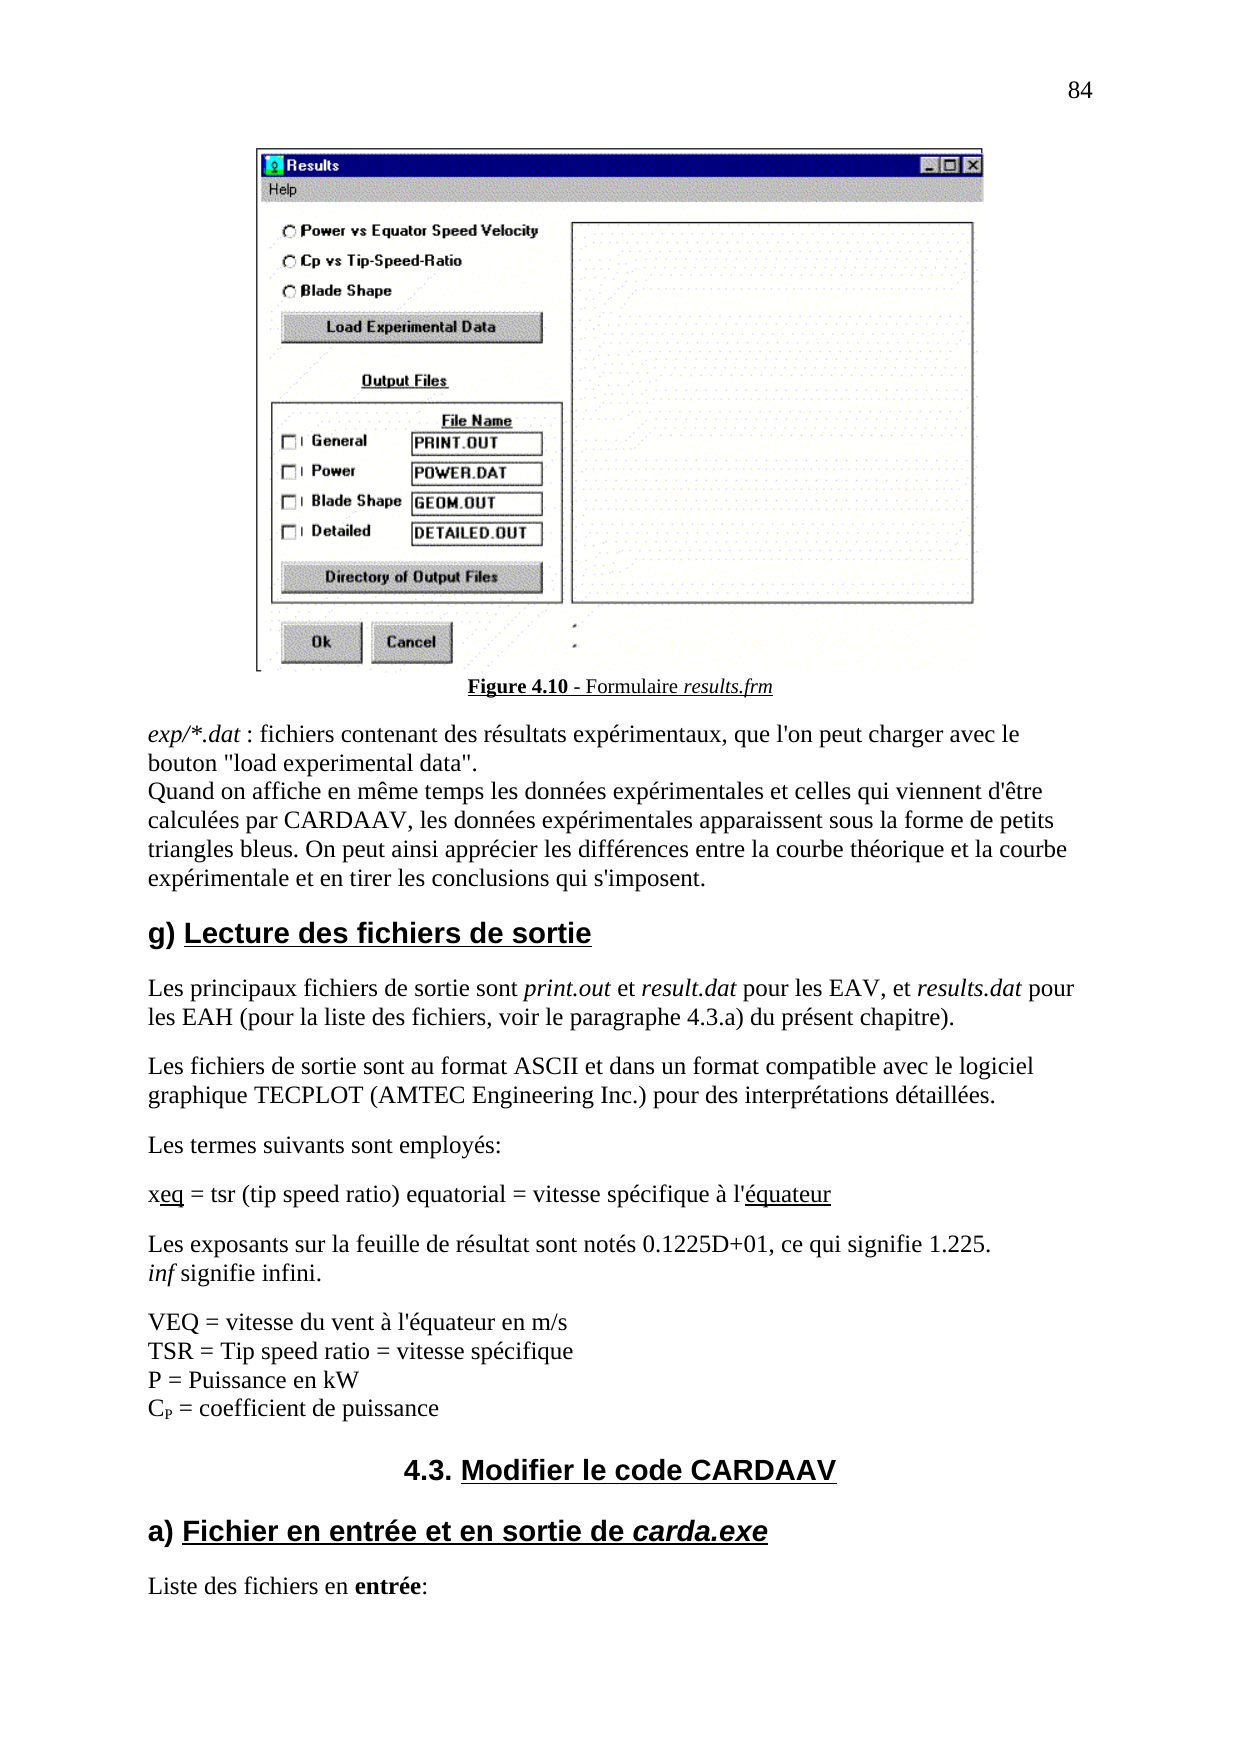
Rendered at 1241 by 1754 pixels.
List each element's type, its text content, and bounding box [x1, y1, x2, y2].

picture [255, 147, 985, 674]
subtitle g) Lecture des fichiers de sortie [148, 916, 1092, 950]
text Les fichiers de sortie sont au format ASCII et dans un format compatible avec le logiciel graphique TECPLOT (AMTEC Engineering Inc.) pour des interprétations détaillées. [148, 1051, 1092, 1109]
subtitle 4.3. Modifier le code CARDAAV [148, 1453, 1092, 1487]
text xeq = tsr (tip speed ratio) equatorial = vitesse spécifique à l'équateur [148, 1179, 1092, 1208]
text exp/*.dat : fichiers contenant des résultats expérimentaux, que l'on peut charger avec le bouton "load experimental data". Quand on affiche en même temps les données expérimentales et celles qui viennent d'être calculées par CARDAAV, les données expérimentales apparaissent sous la forme de petits triangles bleus. On peut ainsi apprécier les différences entre la courbe théorique et la courbe expérimentale et en tirer les conclusions qui s'imposent. [148, 719, 1092, 891]
text Les principaux fichiers de sortie sont print.out et result.dat pour les EAV, et results.dat pour les EAH (pour la liste des fichiers, voir le paragraphe 4.3.a) du présent chapitre). [148, 973, 1092, 1031]
text Liste des fichiers en entrée: [148, 1571, 1092, 1599]
text Les termes suivants sont employés: [148, 1130, 1092, 1158]
text VEQ = vitesse du vent à l'équateur en m/s TSR = Tip speed ratio = vitesse spécifique P = Puissance en kW CP = coefficient de puissance [148, 1307, 1092, 1422]
subtitle a) Fichier en entrée et en sortie de carda.exe [148, 1514, 1092, 1548]
text Figure 4.10 - Formulaire results.frm [148, 674, 1092, 698]
text Les exposants sur la feuille de résultat sont notés 0.1225D+01, ce qui signifie 1.225. inf signifie infini. [148, 1229, 1092, 1286]
